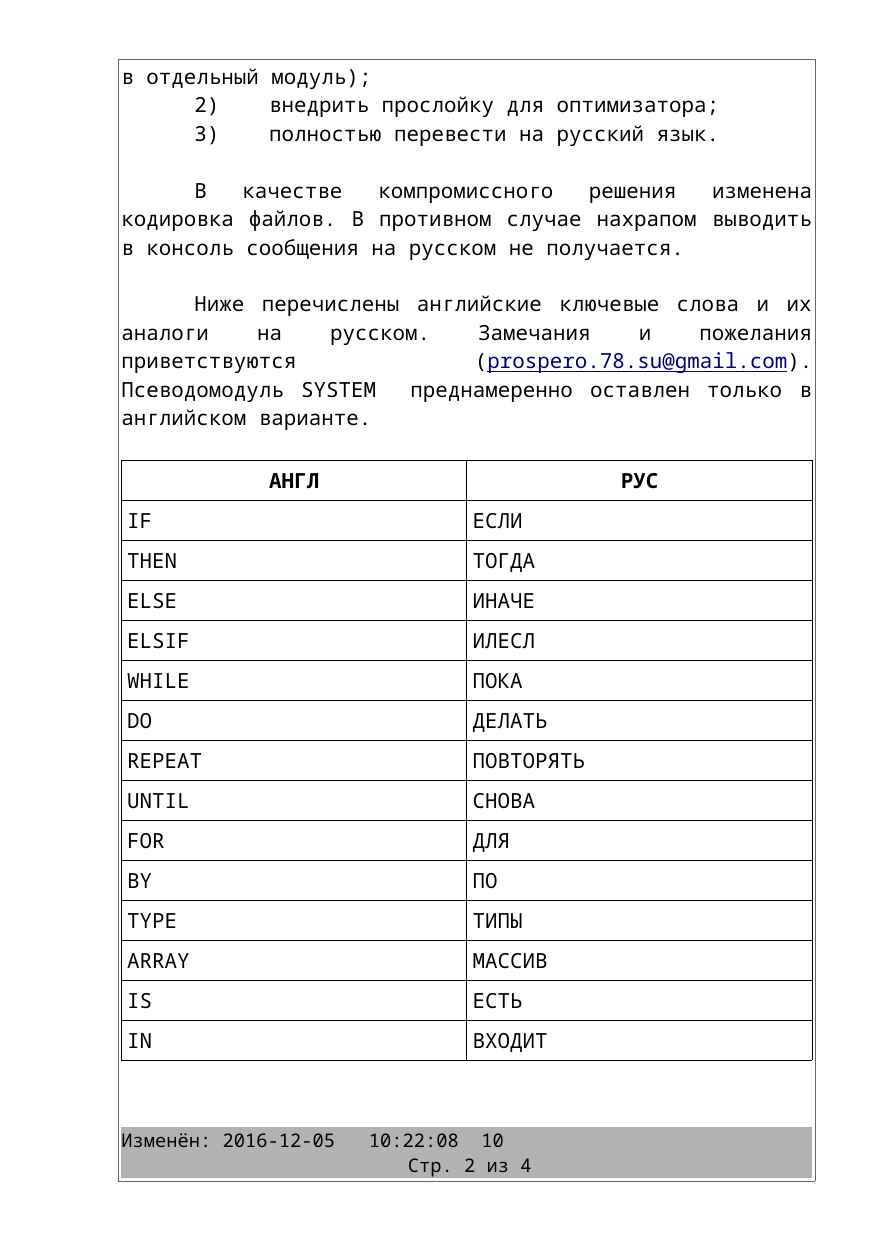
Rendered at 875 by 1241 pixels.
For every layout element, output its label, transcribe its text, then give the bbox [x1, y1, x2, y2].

table_cell ELSIF [122, 621, 466, 660]
table_cell IS [122, 981, 466, 1020]
table_cell DO [122, 701, 466, 740]
table_cell ПОВТОРЯТЬ [467, 741, 812, 780]
table_cell ИЛЕСЛ [467, 621, 812, 660]
list полностью перевести на русский язык. [121, 119, 812, 147]
table_cell ДЕЛАТЬ [467, 701, 812, 740]
table_cell СНОВА [467, 781, 812, 820]
table_cell ДЛЯ [467, 821, 812, 860]
table_cell TYPE [122, 901, 466, 940]
table_header РУС [467, 461, 812, 500]
table_cell REPEAT [122, 741, 466, 780]
table_cell WHILE [122, 661, 466, 700]
table_cell ПОКА [467, 661, 812, 700]
list в отдельный модуль); [121, 62, 812, 91]
table_cell ВХОДИТ [467, 1021, 812, 1060]
text Ниже перечислены английские ключевые слова и их аналоги на русском. Замечания и пожелания приветствуются (prospero.78.su@gmail.com). Псеводомодуль SYSTEM преднамеренно оставлен только в английском варианте. [121, 289, 812, 432]
table_cell ELSE [122, 581, 466, 620]
table_cell ПО [467, 861, 812, 900]
table_cell BY [122, 861, 466, 900]
table_cell МАССИВ [467, 941, 812, 980]
table_cell ЕСТЬ [467, 981, 812, 1020]
table_cell IN [122, 1021, 466, 1060]
table_cell ЕСЛИ [467, 501, 812, 540]
table_header АНГЛ [122, 461, 466, 500]
table_cell IF [122, 501, 466, 540]
table_cell THEN [122, 541, 466, 580]
table_cell ТИПЫ [467, 901, 812, 940]
table_cell ARRAY [122, 941, 466, 980]
table_cell UNTIL [122, 781, 466, 820]
text В качестве компромиссного решения изменена кодировка файлов. В противном случае нахрапом выводить в консоль сообщения на русском не получается. [121, 176, 812, 261]
table_cell FOR [122, 821, 466, 860]
list внедрить прослойку для оптимизатора; [121, 91, 812, 119]
table_cell ТОГДА [467, 541, 812, 580]
table_cell ИНАЧЕ [467, 581, 812, 620]
